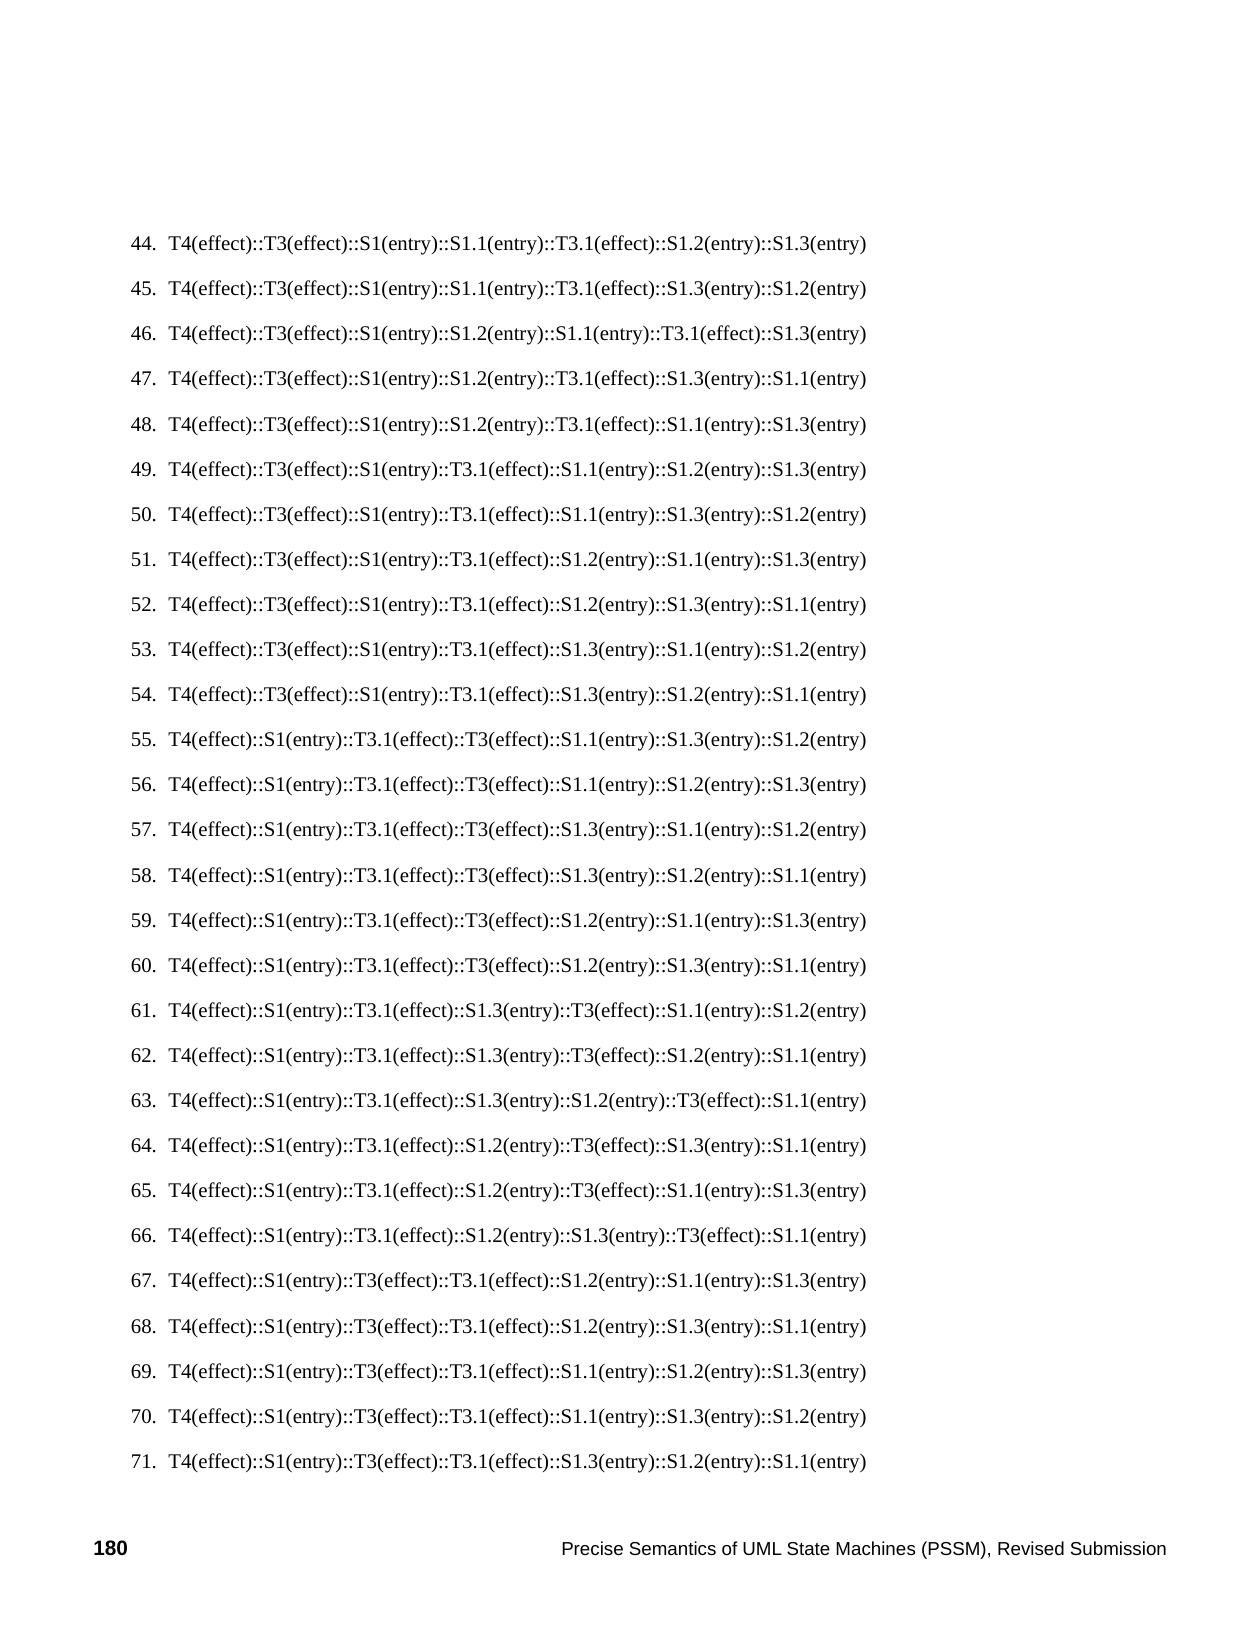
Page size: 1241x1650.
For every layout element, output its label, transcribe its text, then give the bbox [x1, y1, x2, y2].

list T4(effect)::T3(effect)::S1(entry)::T3.1(effect)::S1.2(entry)::S1.3(entry)::S1.1(entry) [131, 592, 1164, 616]
list T4(effect)::S1(entry)::T3(effect)::T3.1(effect)::S1.3(entry)::S1.2(entry)::S1.1(entry) [131, 1449, 1164, 1473]
list T4(effect)::T3(effect)::S1(entry)::S1.1(entry)::T3.1(effect)::S1.2(entry)::S1.3(entry) [131, 231, 1164, 255]
list T4(effect)::S1(entry)::T3.1(effect)::T3(effect)::S1.2(entry)::S1.1(entry)::S1.3(entry) [131, 908, 1164, 932]
list T4(effect)::S1(entry)::T3.1(effect)::S1.2(entry)::T3(effect)::S1.1(entry)::S1.3(entry) [131, 1178, 1164, 1202]
list T4(effect)::T3(effect)::S1(entry)::T3.1(effect)::S1.3(entry)::S1.1(entry)::S1.2(entry) [131, 637, 1164, 661]
list T4(effect)::T3(effect)::S1(entry)::S1.1(entry)::T3.1(effect)::S1.3(entry)::S1.2(entry) [131, 276, 1164, 300]
list T4(effect)::T3(effect)::S1(entry)::S1.2(entry)::T3.1(effect)::S1.3(entry)::S1.1(entry) [131, 366, 1164, 390]
list T4(effect)::S1(entry)::T3(effect)::T3.1(effect)::S1.1(entry)::S1.3(entry)::S1.2(entry) [131, 1404, 1164, 1428]
list T4(effect)::T3(effect)::S1(entry)::T3.1(effect)::S1.1(entry)::S1.3(entry)::S1.2(entry) [131, 502, 1164, 526]
list T4(effect)::S1(entry)::T3.1(effect)::S1.3(entry)::S1.2(entry)::T3(effect)::S1.1(entry) [131, 1088, 1164, 1112]
list T4(effect)::S1(entry)::T3.1(effect)::T3(effect)::S1.3(entry)::S1.1(entry)::S1.2(entry) [131, 817, 1164, 841]
list T4(effect)::S1(entry)::T3.1(effect)::S1.2(entry)::T3(effect)::S1.3(entry)::S1.1(entry) [131, 1133, 1164, 1157]
list T4(effect)::S1(entry)::T3.1(effect)::T3(effect)::S1.1(entry)::S1.2(entry)::S1.3(entry) [131, 772, 1164, 796]
list T4(effect)::S1(entry)::T3(effect)::T3.1(effect)::S1.2(entry)::S1.1(entry)::S1.3(entry) [131, 1268, 1164, 1292]
list T4(effect)::S1(entry)::T3.1(effect)::T3(effect)::S1.1(entry)::S1.3(entry)::S1.2(entry) [131, 727, 1164, 751]
list T4(effect)::S1(entry)::T3(effect)::T3.1(effect)::S1.1(entry)::S1.2(entry)::S1.3(entry) [131, 1359, 1164, 1383]
list T4(effect)::T3(effect)::S1(entry)::T3.1(effect)::S1.2(entry)::S1.1(entry)::S1.3(entry) [131, 547, 1164, 571]
list T4(effect)::S1(entry)::T3.1(effect)::S1.3(entry)::T3(effect)::S1.1(entry)::S1.2(entry) [131, 998, 1164, 1022]
list T4(effect)::S1(entry)::T3(effect)::T3.1(effect)::S1.2(entry)::S1.3(entry)::S1.1(entry) [131, 1313, 1164, 1338]
list T4(effect)::T3(effect)::S1(entry)::T3.1(effect)::S1.3(entry)::S1.2(entry)::S1.1(entry) [131, 682, 1164, 706]
list T4(effect)::S1(entry)::T3.1(effect)::T3(effect)::S1.2(entry)::S1.3(entry)::S1.1(entry) [131, 953, 1164, 977]
list T4(effect)::T3(effect)::S1(entry)::S1.2(entry)::S1.1(entry)::T3.1(effect)::S1.3(entry) [131, 321, 1164, 345]
list T4(effect)::S1(entry)::T3.1(effect)::S1.2(entry)::S1.3(entry)::T3(effect)::S1.1(entry) [131, 1223, 1164, 1247]
list T4(effect)::T3(effect)::S1(entry)::S1.2(entry)::T3.1(effect)::S1.1(entry)::S1.3(entry) [131, 411, 1164, 436]
list T4(effect)::S1(entry)::T3.1(effect)::T3(effect)::S1.3(entry)::S1.2(entry)::S1.1(entry) [131, 862, 1164, 887]
list T4(effect)::S1(entry)::T3.1(effect)::S1.3(entry)::T3(effect)::S1.2(entry)::S1.1(entry) [131, 1043, 1164, 1067]
list T4(effect)::T3(effect)::S1(entry)::T3.1(effect)::S1.1(entry)::S1.2(entry)::S1.3(entry) [131, 457, 1164, 481]
